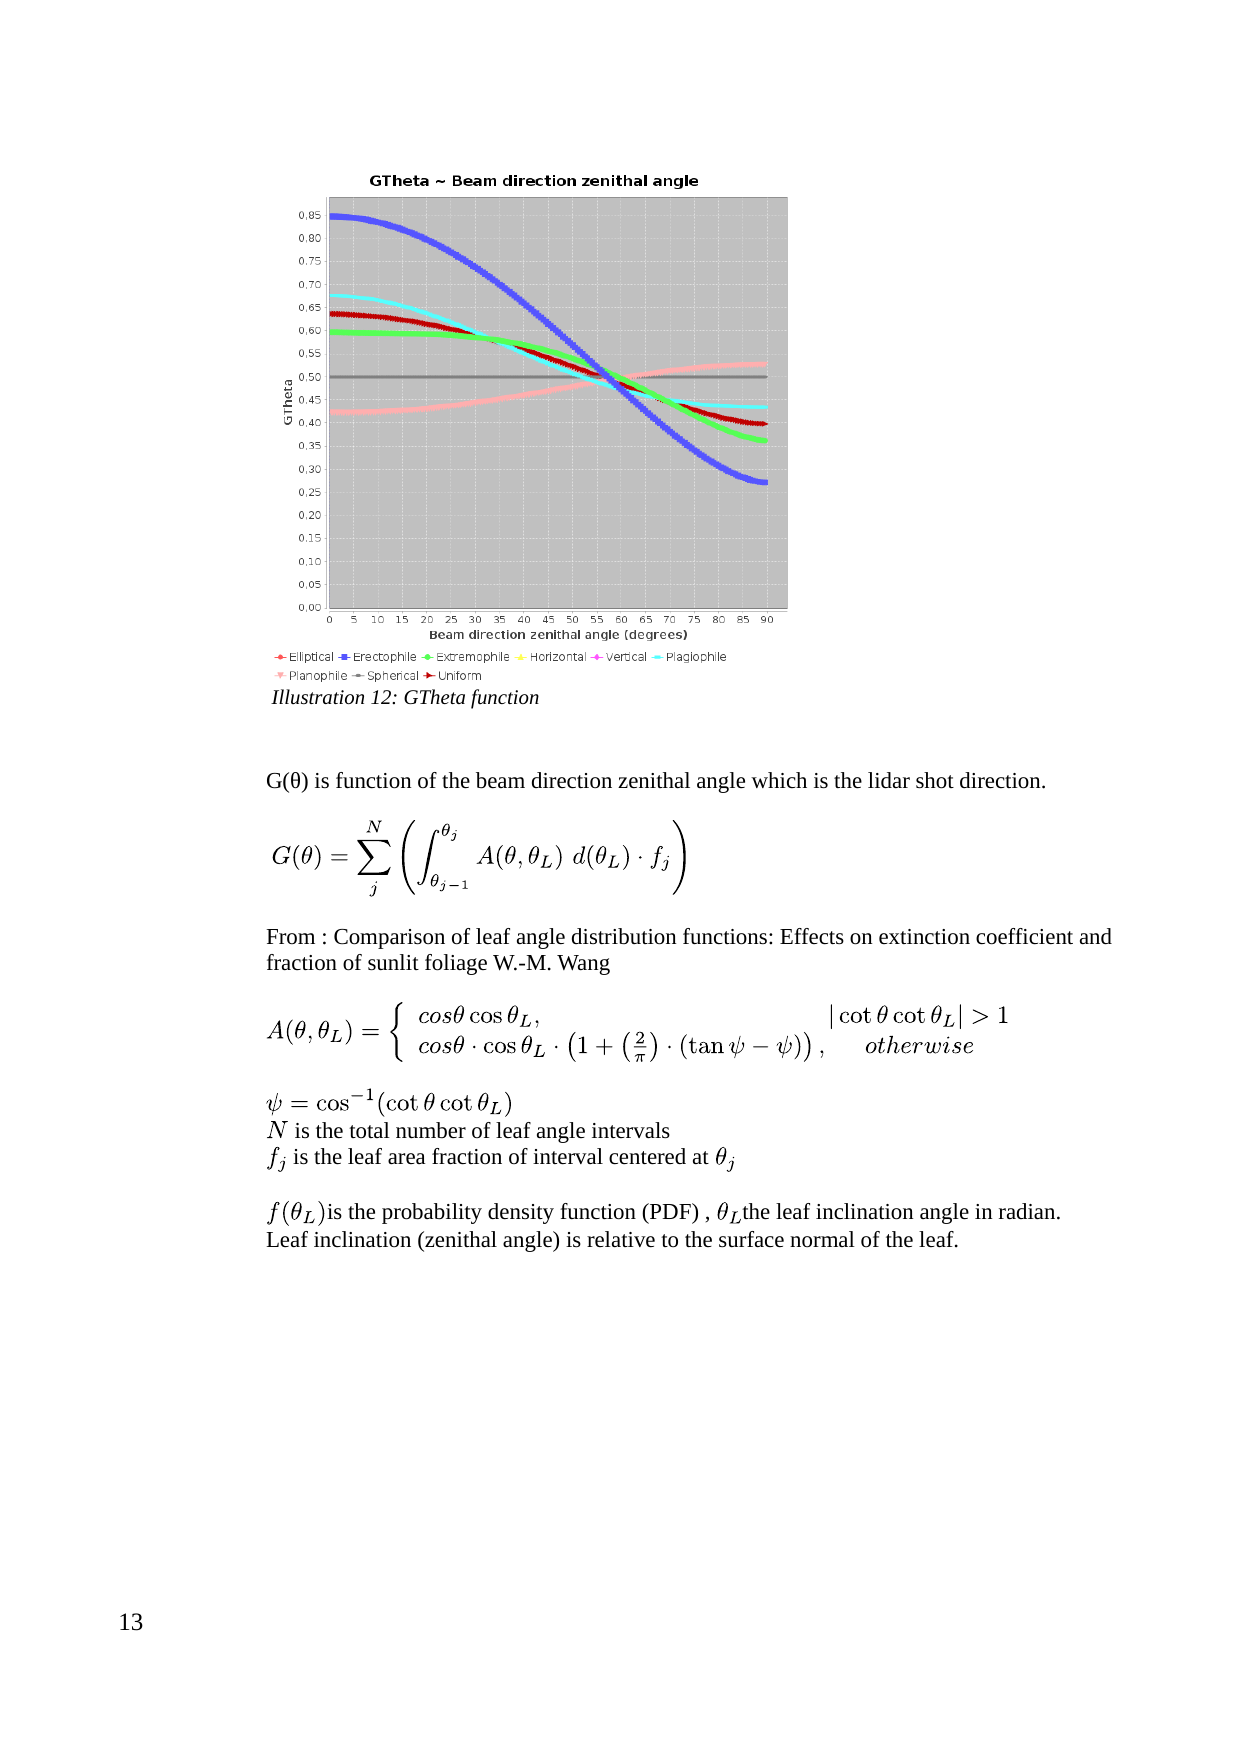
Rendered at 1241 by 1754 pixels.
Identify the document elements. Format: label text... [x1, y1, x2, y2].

picture [271, 171, 796, 685]
text is the leaf area fraction of interval centered at [266, 1143, 1122, 1172]
table_header [118, 118, 1122, 741]
text From : Comparison of leaf angle distribution functions: Effects on extinction coefficient and fraction of sunlit foliage W.-M. Wang [266, 923, 1122, 976]
text is the probability density function (PDF) , the leaf inclination angle in radian. [266, 1198, 1122, 1226]
text Leaf inclination (zenithal angle) is relative to the surface normal of the leaf. [266, 1226, 1122, 1252]
text G(θ) is function of the beam direction zenithal angle which is the lidar shot direction. [266, 767, 1122, 794]
text is the total number of leaf angle intervals [266, 1117, 1122, 1143]
